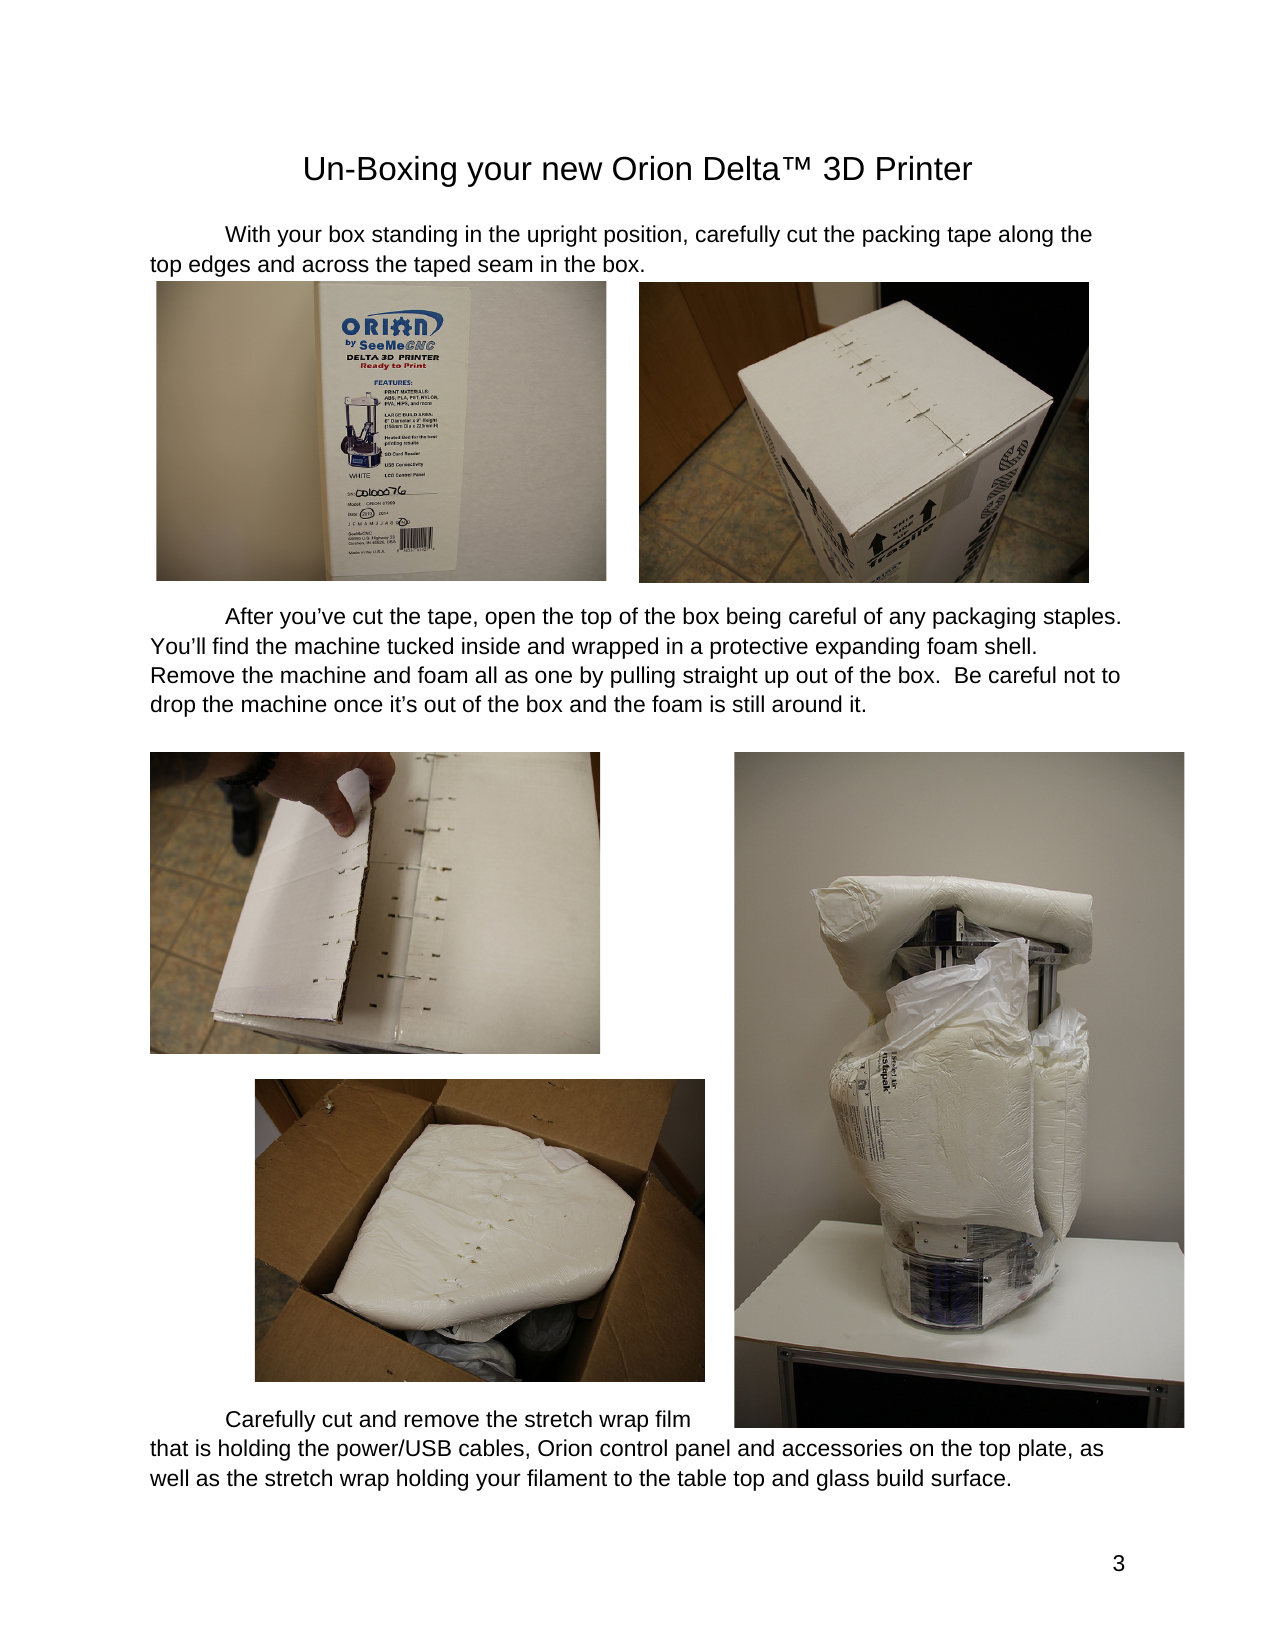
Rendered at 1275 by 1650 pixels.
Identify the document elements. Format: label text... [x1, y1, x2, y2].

picture [254, 1079, 705, 1382]
text Carefully cut and remove the stretch wrap film that is holding the power/USB cables, Orion control panel and accessories on the top plate, as well as the stretch wrap holding your filament to the table top and glass build surface. [150, 1407, 1125, 1491]
subtitle Un-Boxing your new Orion Delta™ 3D Printer [150, 150, 1125, 187]
text With your box standing in the upright position, carefully cut the packing tape along the top edges and across the taped seam in the box. [150, 222, 1125, 277]
picture [156, 281, 607, 581]
text After you’ve cut the tape, open the top of the box being careful of any packaging staples. You’ll find the machine tucked inside and wrapped in a protective expanding foam shell. Remove the machine and foam all as one by pulling straight up out of the box. Be careful not to drop the machine once it’s out of the box and the foam is still around it. [150, 604, 1125, 718]
picture [734, 752, 1185, 1428]
picture [639, 282, 1089, 583]
picture [150, 752, 600, 1054]
